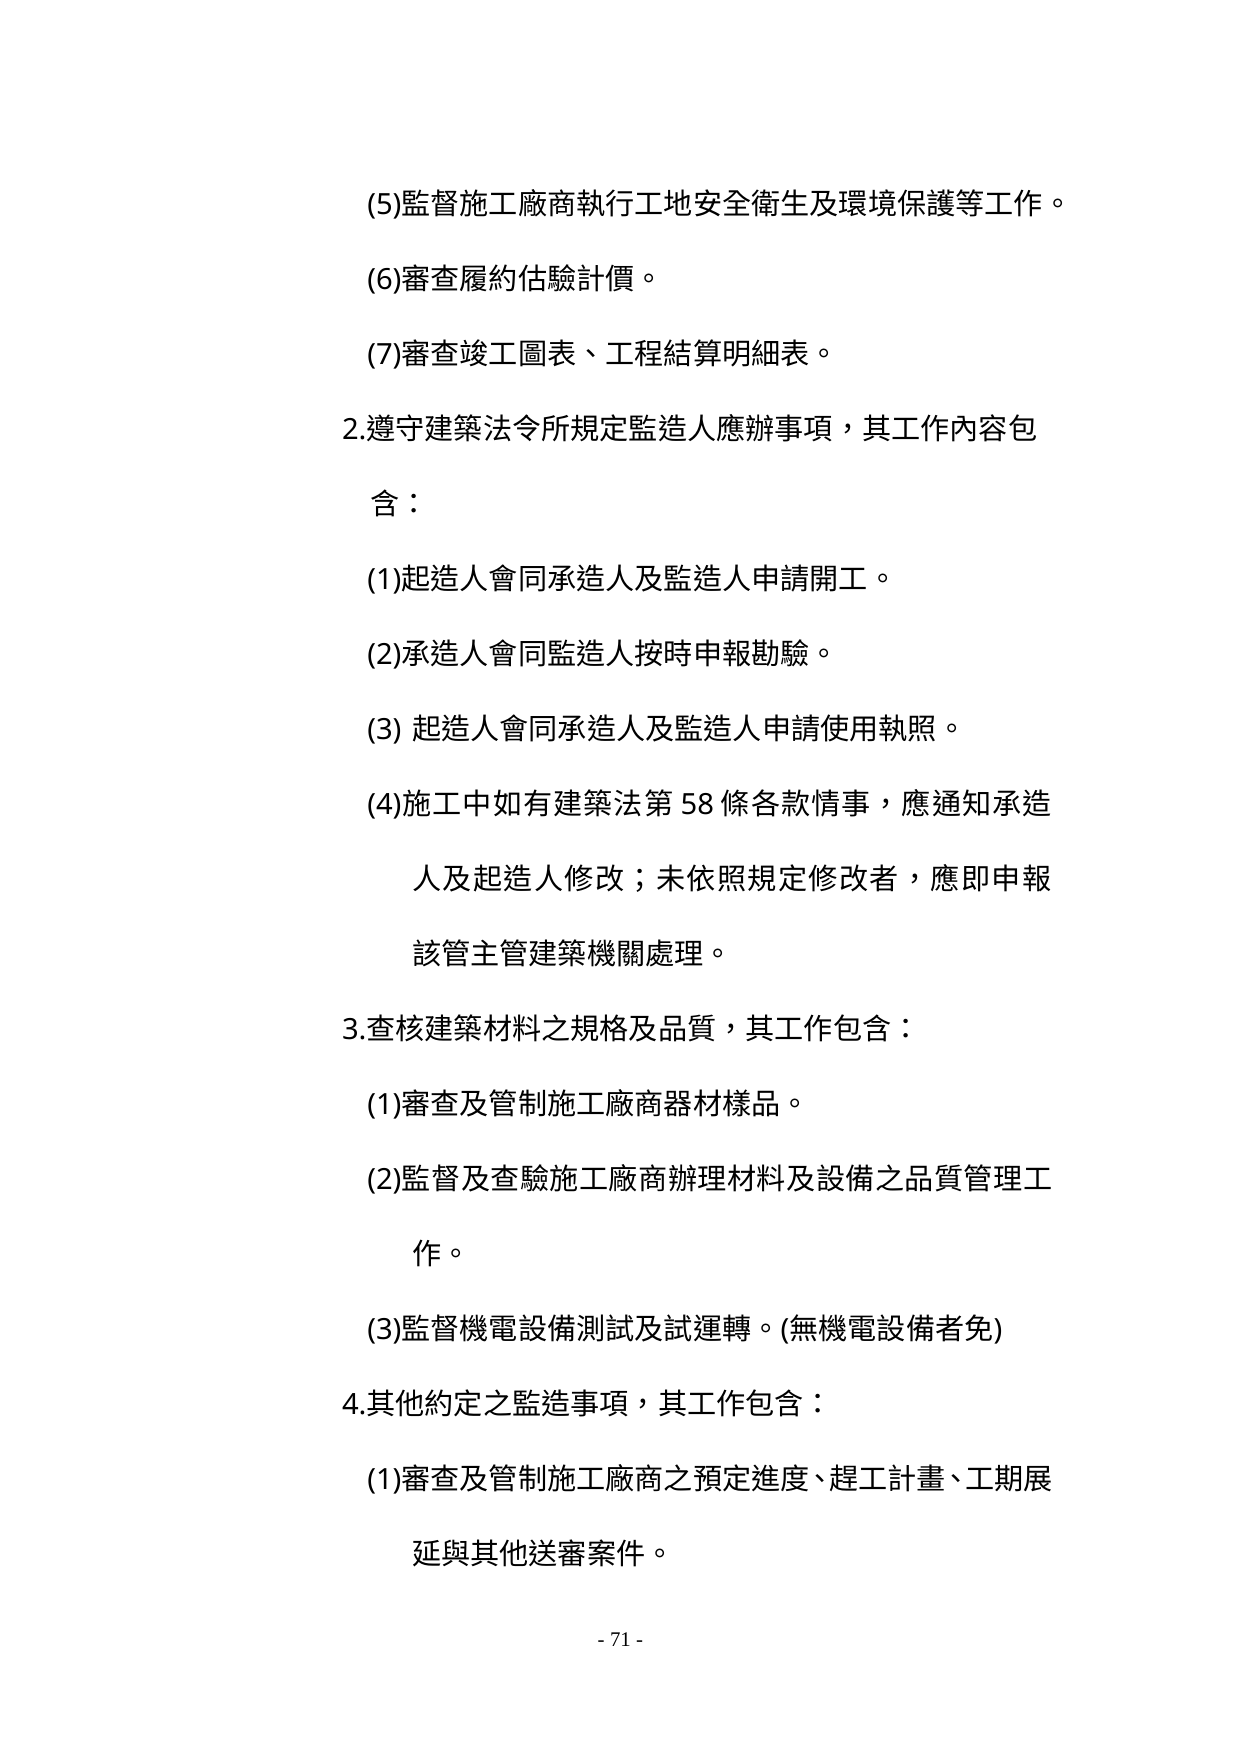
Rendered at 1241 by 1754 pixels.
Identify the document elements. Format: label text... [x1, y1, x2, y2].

text 2.遵守建築法令所規定監造人應辦事項，其工作內容包含： [342, 389, 1053, 539]
text (6)審查履約估驗計價。 [367, 239, 1053, 314]
text (2)監督及查驗施工廠商辦理材料及設備之品質管理工作。 [367, 1139, 1053, 1289]
text (4)施工中如有建築法第58條各款情事，應通知承造人及起造人修改；未依照規定修改者，應即申報該管主管建築機關處理。 [367, 764, 1053, 989]
text (1)審查及管制施工廠商之預定進度、趕工計畫、工期展延與其他送審案件。 [367, 1439, 1053, 1589]
text (5)監督施工廠商執行工地安全衛生及環境保護等工作。 [367, 164, 1053, 239]
text 3.查核建築材料之規格及品質，其工作包含： [342, 989, 1053, 1064]
text (3)監督機電設備測試及試運轉。(無機電設備者免) [367, 1289, 1053, 1364]
text (1)審查及管制施工廠商器材樣品。 [367, 1064, 1053, 1139]
text (3) 起造人會同承造人及監造人申請使用執照。 [367, 689, 1053, 764]
text (1)起造人會同承造人及監造人申請開工。 [367, 539, 1053, 614]
text (2)承造人會同監造人按時申報勘驗。 [367, 614, 1053, 689]
text 4.其他約定之監造事項，其工作包含： [342, 1364, 1053, 1439]
text (7)審查竣工圖表、工程結算明細表。 [367, 314, 1053, 389]
